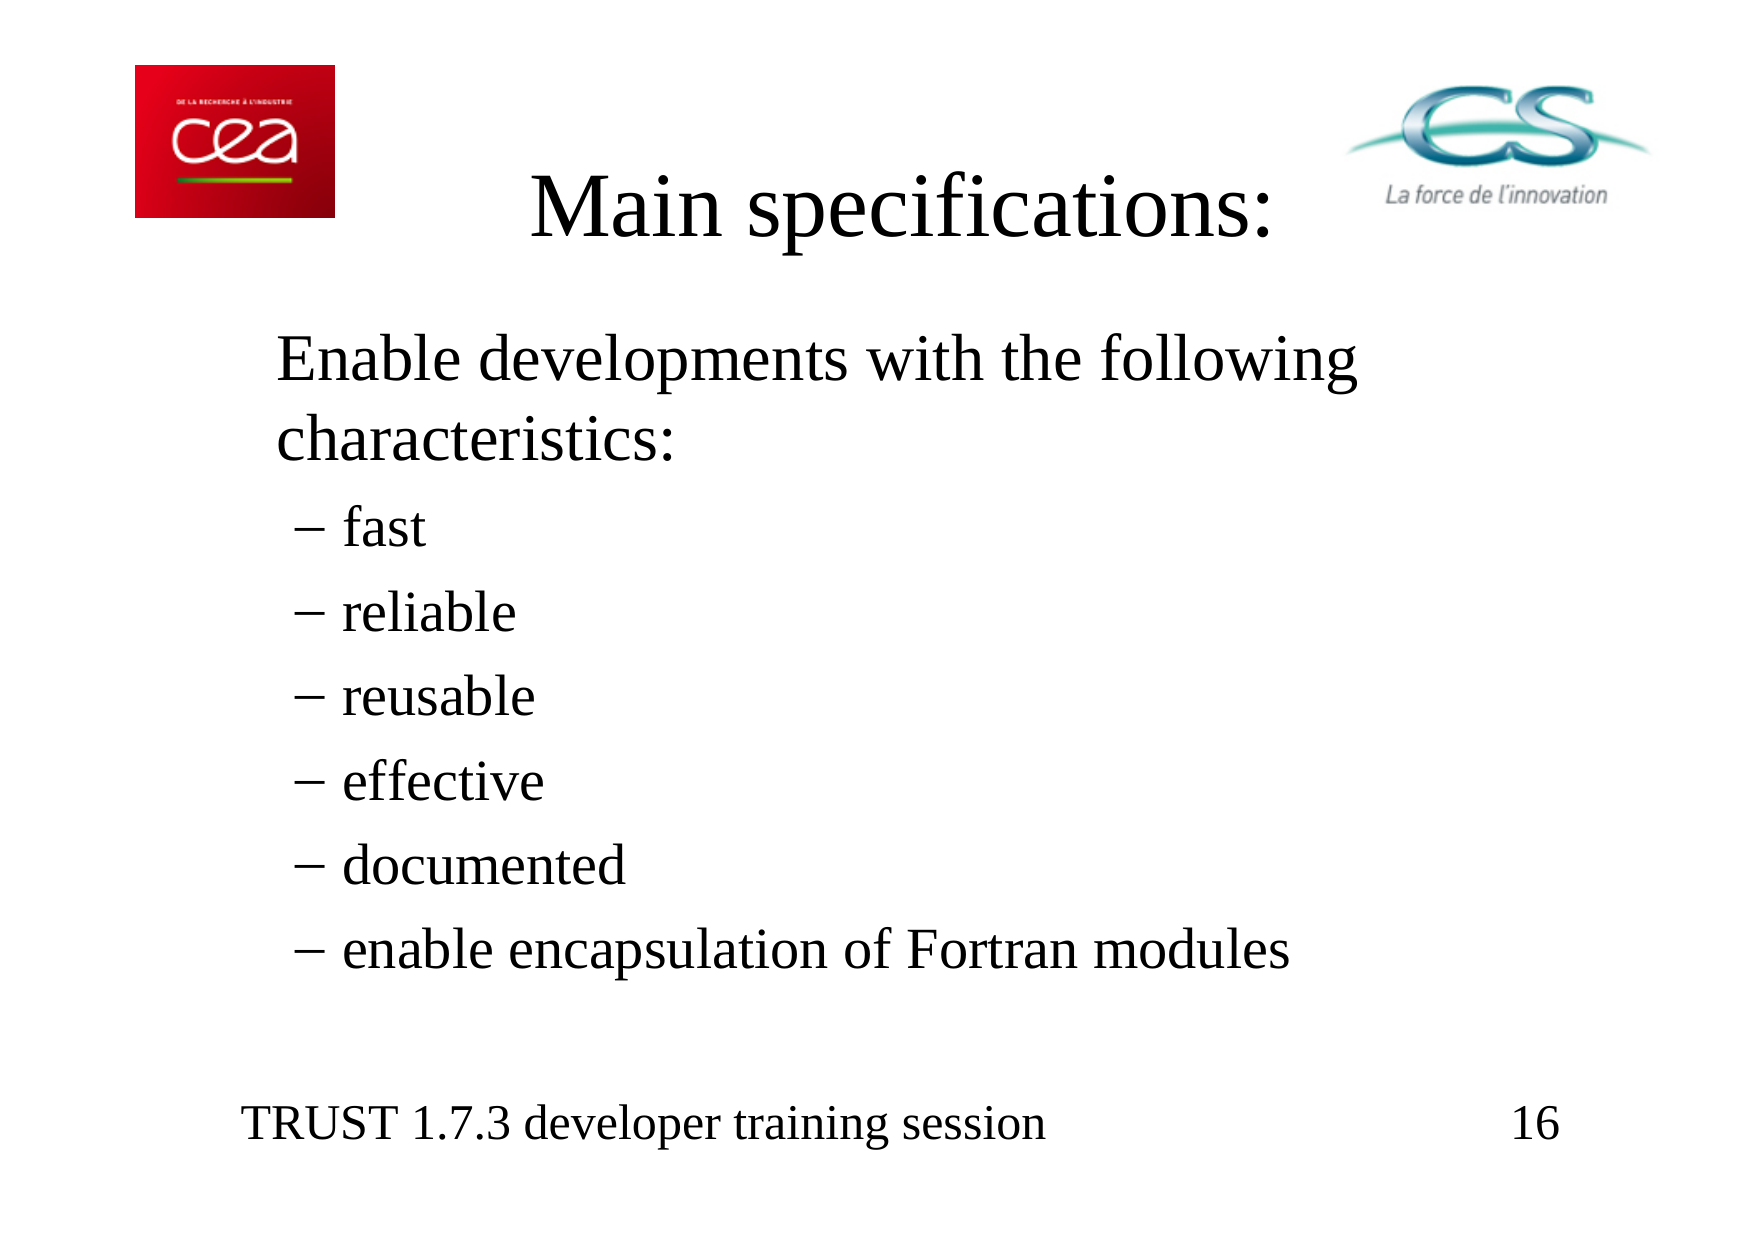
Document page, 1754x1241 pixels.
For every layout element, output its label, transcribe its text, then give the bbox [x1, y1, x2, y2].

list Enable developments with the following characteristics: fast reliable reusable effective documented enable encapsulation of Fortran modules [205, 306, 1579, 1097]
picture [135, 65, 335, 218]
picture [1340, 73, 1662, 218]
title Main specifications: [227, 105, 1579, 293]
